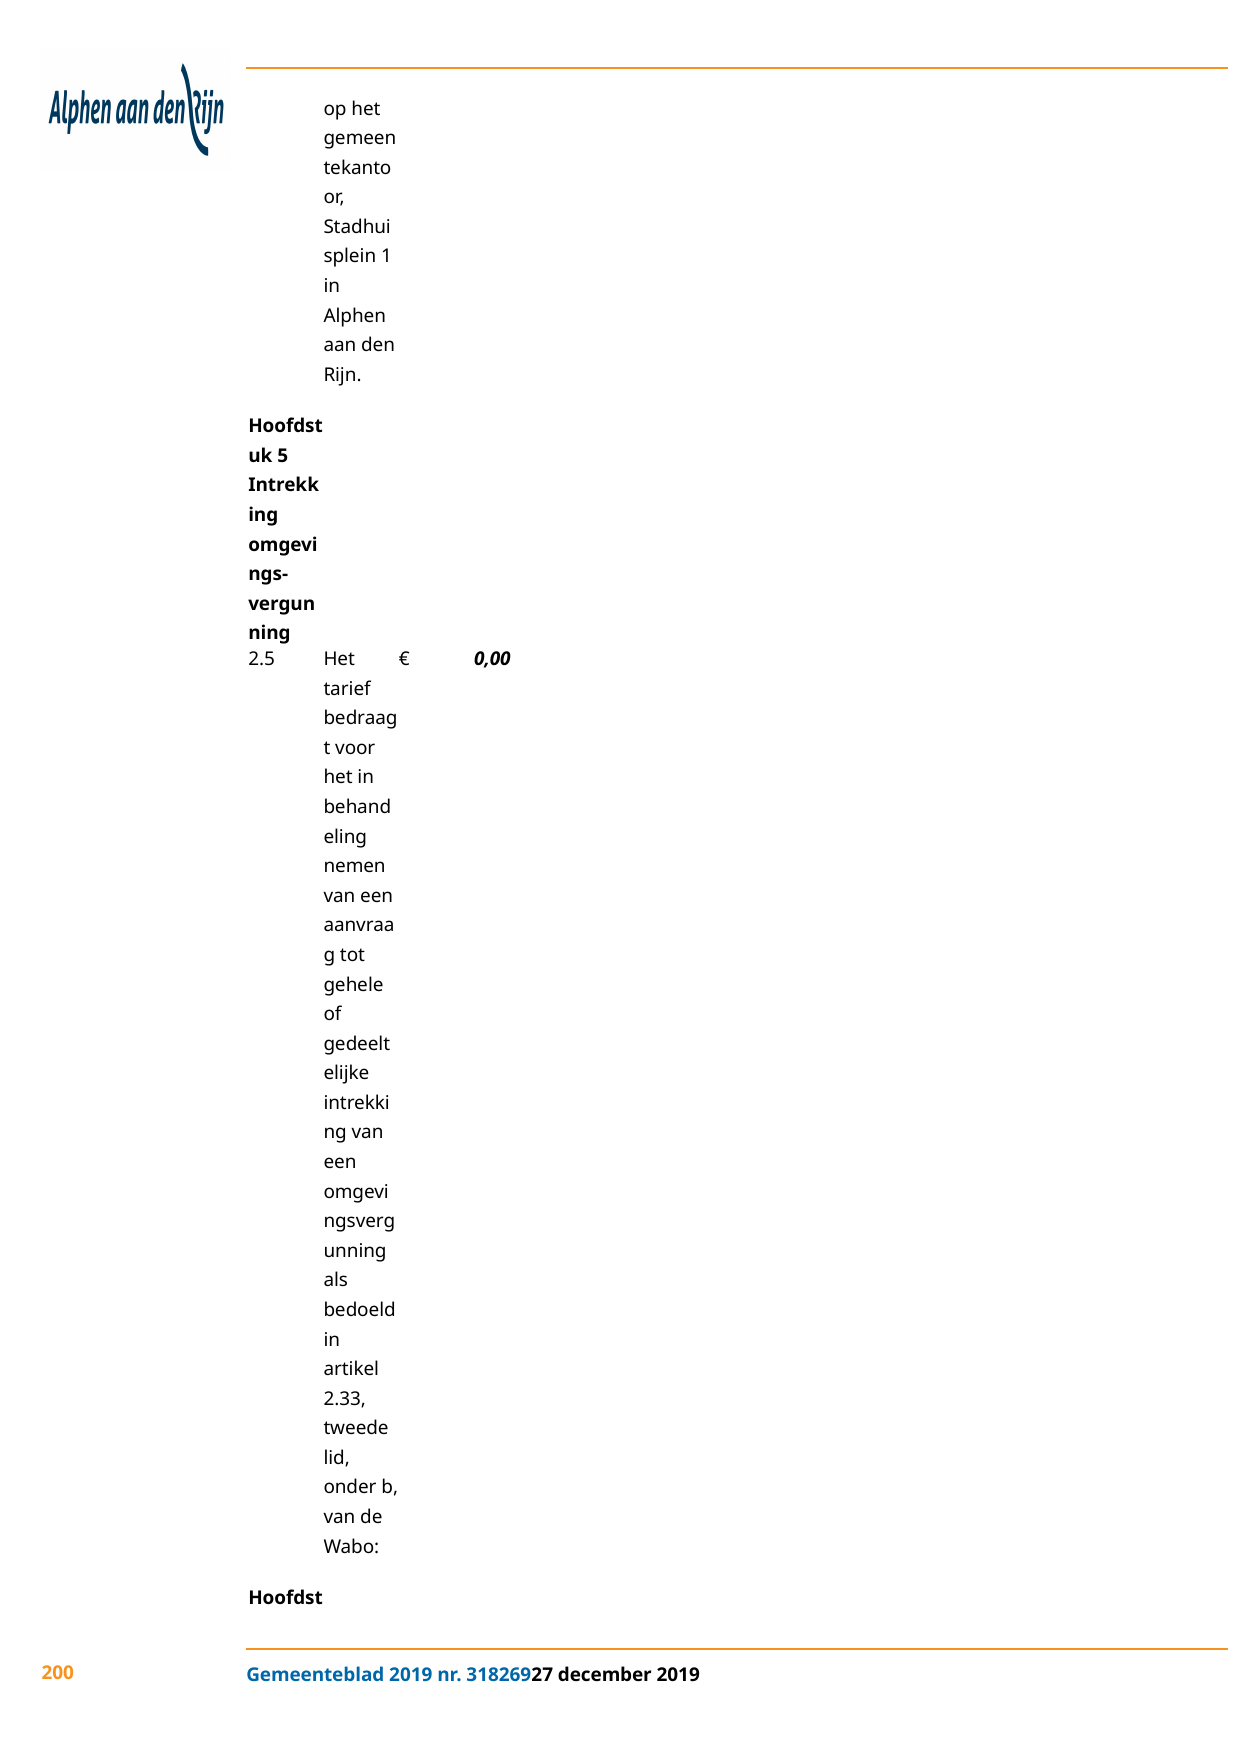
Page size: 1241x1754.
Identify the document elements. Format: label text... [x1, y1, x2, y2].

table_cell 0,00 [474, 645, 549, 1558]
table_cell [248, 387, 323, 412]
table_cell [399, 1584, 474, 1610]
table_cell [700, 1559, 775, 1584]
picture [41, 47, 231, 172]
table_cell [625, 1559, 700, 1584]
table_cell [474, 95, 549, 387]
table_cell [474, 387, 549, 412]
table_cell [399, 387, 474, 412]
table_cell [474, 1559, 549, 1584]
table_cell [474, 413, 549, 645]
table_cell [700, 387, 775, 412]
table_cell [399, 95, 474, 387]
table_cell 2.5 [248, 645, 323, 1558]
table_cell op het gemeentekantoor, Stadhuisplein 1 in Alphen aan den Rijn. [323, 95, 398, 387]
table_cell [399, 1559, 474, 1584]
table_cell Het tarief bedraagt voor het in behandeling nemen van een aanvraag tot gehele of gedeeltelijke intrekking van een omgevingsvergunning als bedoeld in artikel 2.33, tweede lid, onder b, van de Wabo: [323, 645, 398, 1558]
table_cell [399, 413, 474, 645]
table_cell [549, 387, 624, 412]
table_cell Hoofdstuk 5 Intrekking omgevings-vergunning [248, 413, 323, 645]
table_cell [549, 1559, 624, 1584]
table_cell [323, 413, 398, 645]
table_cell € [399, 645, 474, 1558]
table_cell [248, 1559, 323, 1584]
table_cell [323, 387, 398, 412]
table_cell Hoofdst [248, 1584, 323, 1610]
table_cell [248, 95, 323, 387]
table_cell [323, 1584, 398, 1610]
table_cell [625, 387, 700, 412]
table_cell [775, 387, 850, 412]
table_cell [323, 1559, 398, 1584]
table_cell [474, 1584, 549, 1610]
table_cell [775, 1559, 850, 1584]
